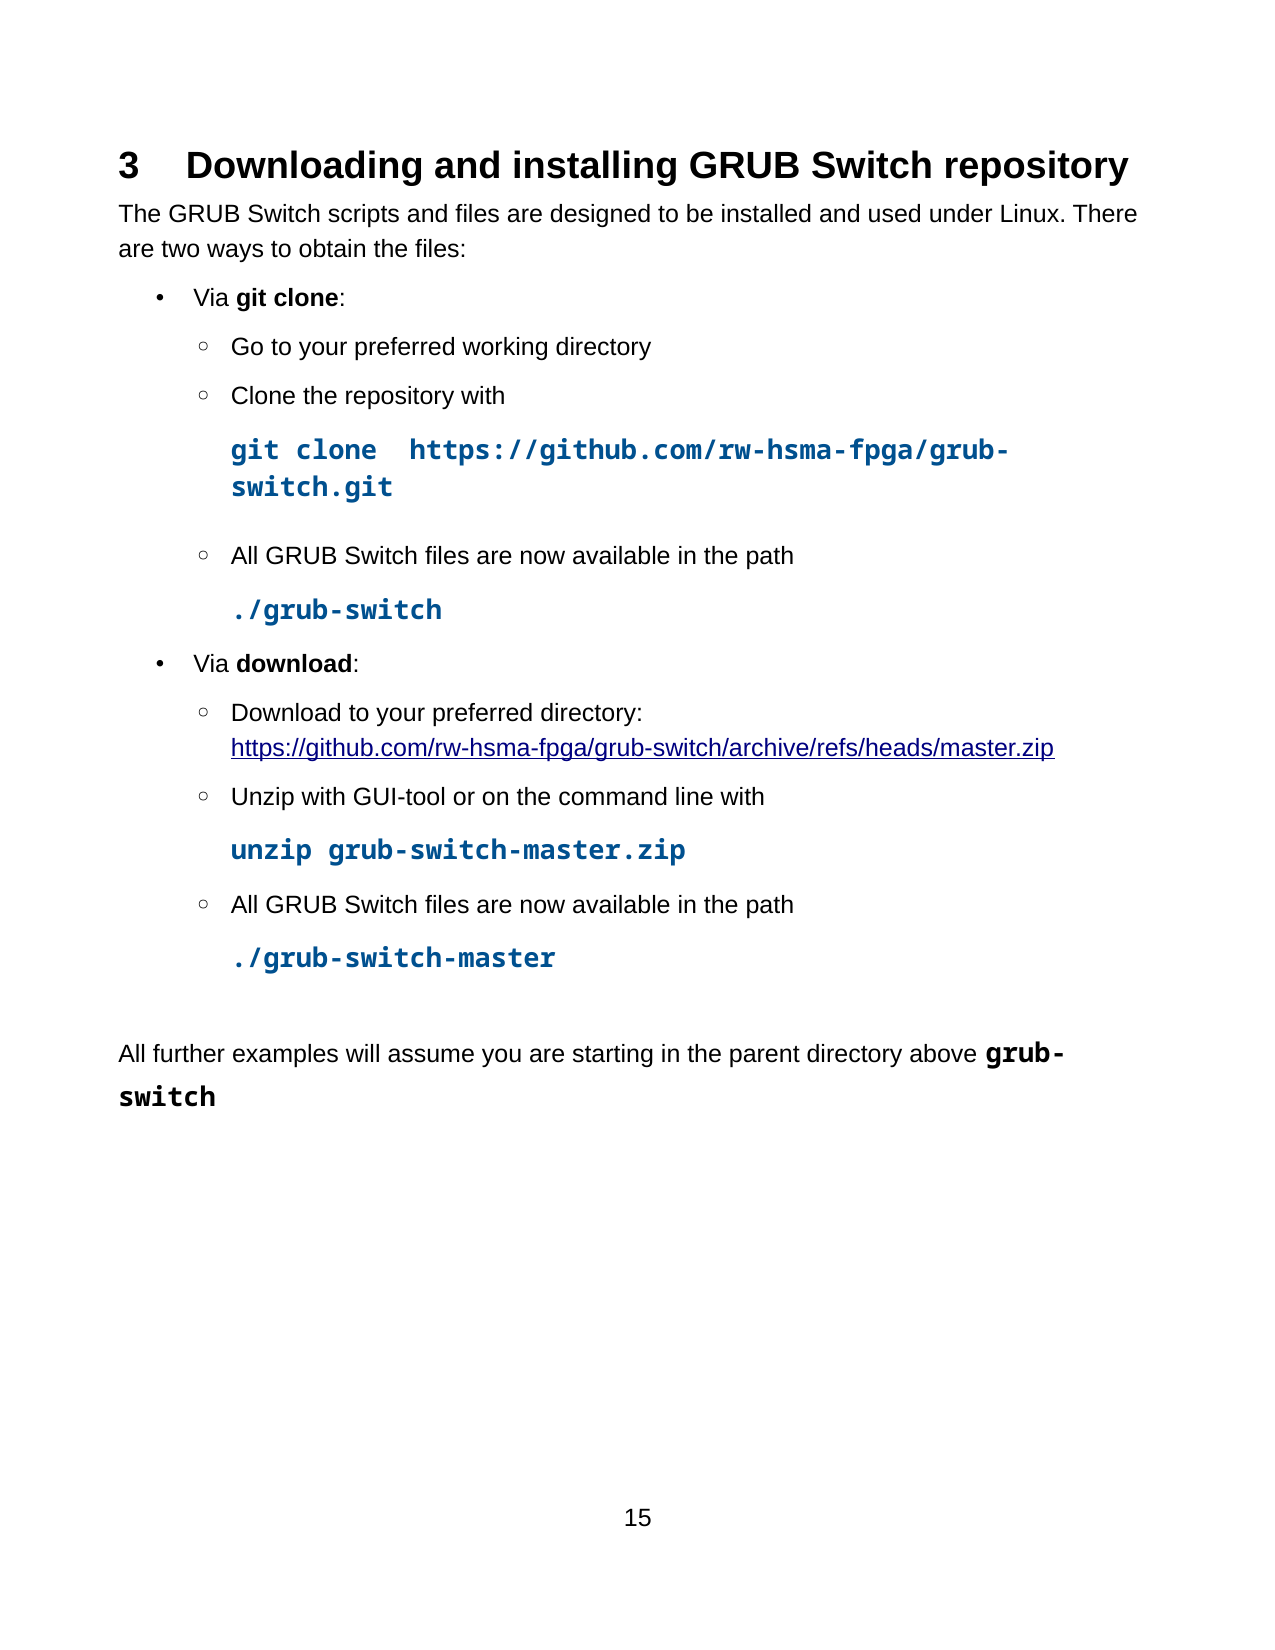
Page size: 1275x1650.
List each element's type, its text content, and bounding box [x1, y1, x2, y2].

list All GRUB Switch files are now available in the path [193, 889, 1157, 918]
text All further examples will assume you are starting in the parent directory above grub-switch [118, 997, 1157, 1114]
list Via git clone: [156, 283, 1157, 312]
list Via download: [156, 649, 1157, 678]
list All GRUB Switch files are now available in the path [193, 541, 1157, 570]
list Unzip with GUI-tool or on the command line with [193, 782, 1157, 811]
list Go to your preferred working directory [193, 332, 1157, 361]
subtitle Downloading and installing GRUB Switch repository [118, 143, 1157, 187]
list Clone the repository with [193, 381, 1157, 410]
list ./grub-switch [193, 590, 1157, 627]
text The GRUB Switch scripts and files are designed to be installed and used under Linux. There are two ways to obtain the files: [118, 199, 1157, 262]
list ./grub-switch-master [193, 939, 1157, 976]
list unzip grub-switch-master.zip [193, 831, 1157, 868]
list git clone https://github.com/rw-hsma-fpga/grub-switch.git [193, 430, 1157, 541]
list Download to your preferred directory: https://github.com/rw-hsma-fpga/grub-switch/archive/refs/heads/master.zip [193, 698, 1157, 761]
